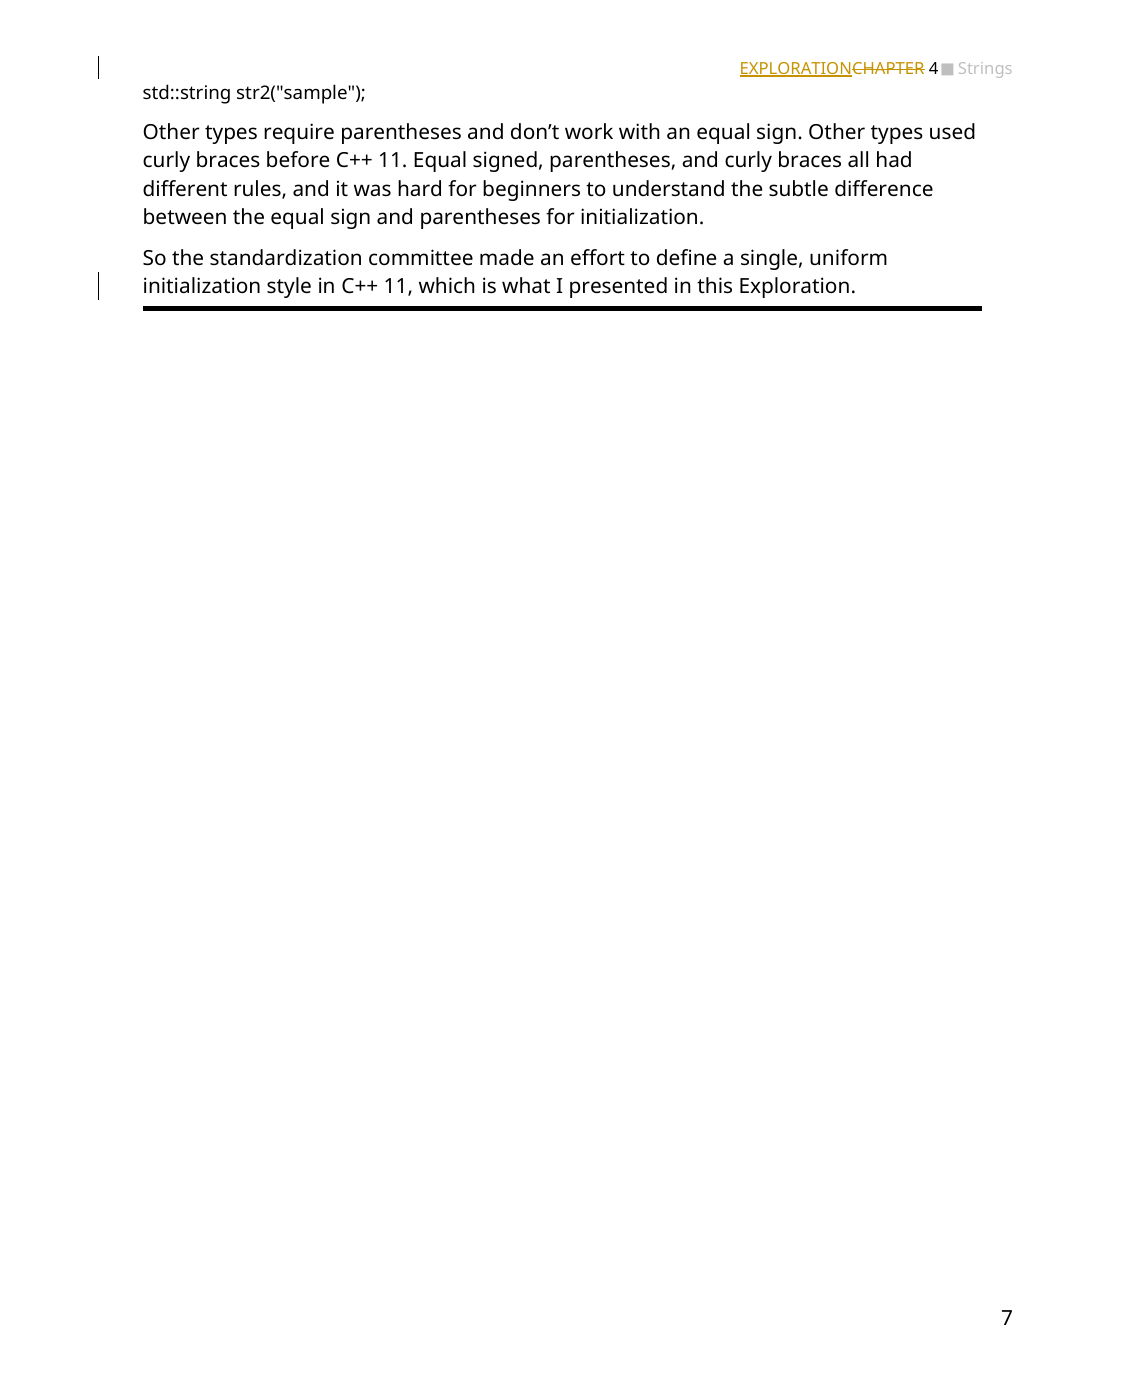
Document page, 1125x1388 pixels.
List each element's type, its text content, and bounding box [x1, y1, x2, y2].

text Other types require parentheses and don’t work with an equal sign. Other types used curly braces before C++ 11. Equal signed, parentheses, and curly braces all had different rules, and it was hard for beginners to understand the subtle difference between the equal sign and parentheses for initialization. [142, 117, 982, 231]
text So the standardization committee made an effort to define a single, uniform initialization style in C++ 11, which is what I presented in this Exploration. [142, 243, 982, 311]
text std::string str2("sample"); [142, 79, 982, 104]
